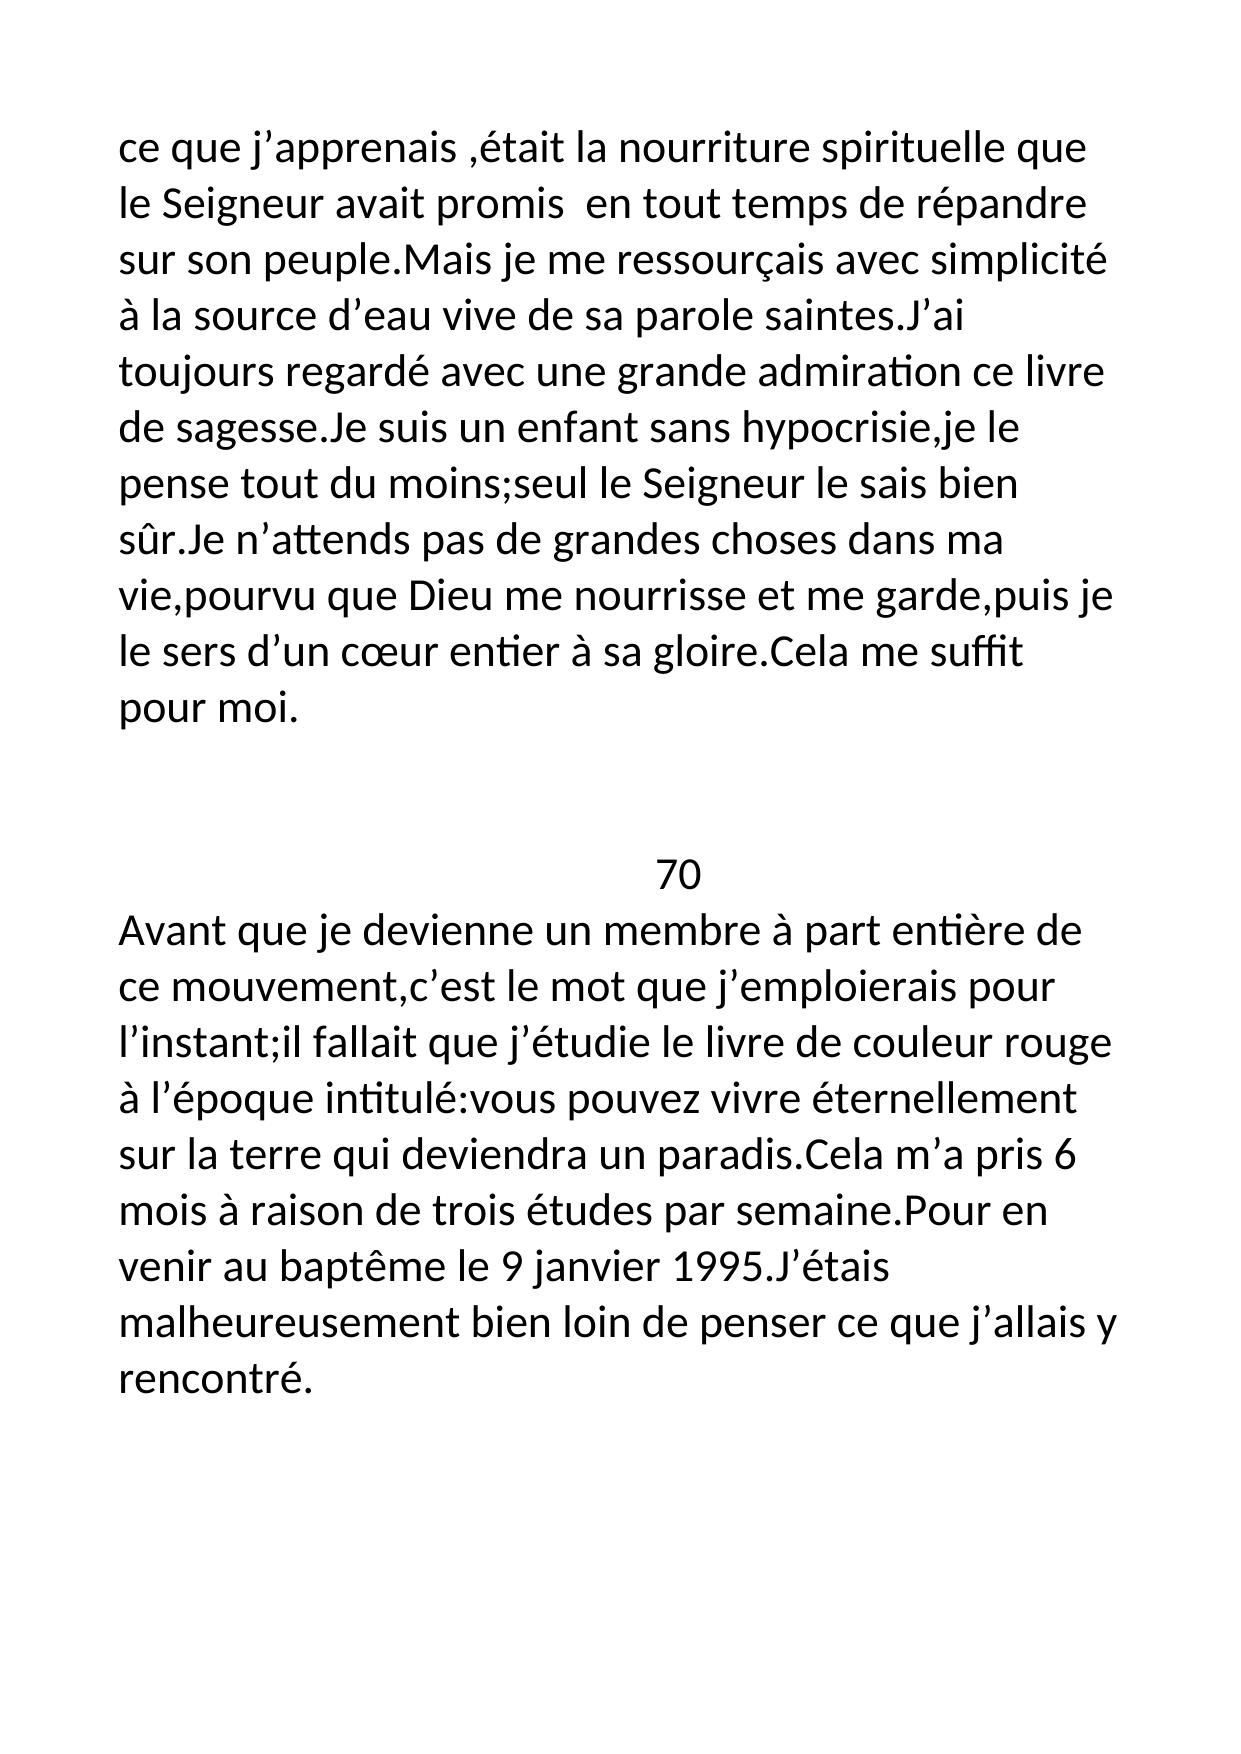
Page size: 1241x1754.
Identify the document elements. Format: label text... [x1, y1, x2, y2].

text Avant que je devienne un membre à part entière de ce mouvement,c’est le mot que j’emploierais pour l’instant;il fallait que j’étudie le livre de couleur rouge à l’époque intitulé:vous pouvez vivre éternellement sur la terre qui deviendra un paradis.Cela m’a pris 6 mois à raison de trois études par semaine.Pour en [118, 901, 1122, 1237]
text venir au baptême le 9 janvier 1995.J’étais malheureusement bien loin de penser ce que j’allais y rencontré. [118, 1237, 1122, 1405]
text ce que j’apprenais ,était la nourriture spirituelle que le Seigneur avait promis en tout temps de répandre sur son peuple.Mais je me ressourçais avec simplicité à la source d’eau vive de sa parole saintes.J’ai toujours regardé avec une grande admiration ce livre de sagesse.Je suis un enfant sans hypocrisie,je le pense tout du moins;seul le Seigneur le sais bien sûr.Je n’attends pas de grandes choses dans ma vie,pourvu que Dieu me nourrisse et me garde,puis je le sers d’un cœur entier à sa gloire.Cela me suffit pour moi. [118, 118, 1122, 733]
text 70 [118, 845, 1122, 901]
